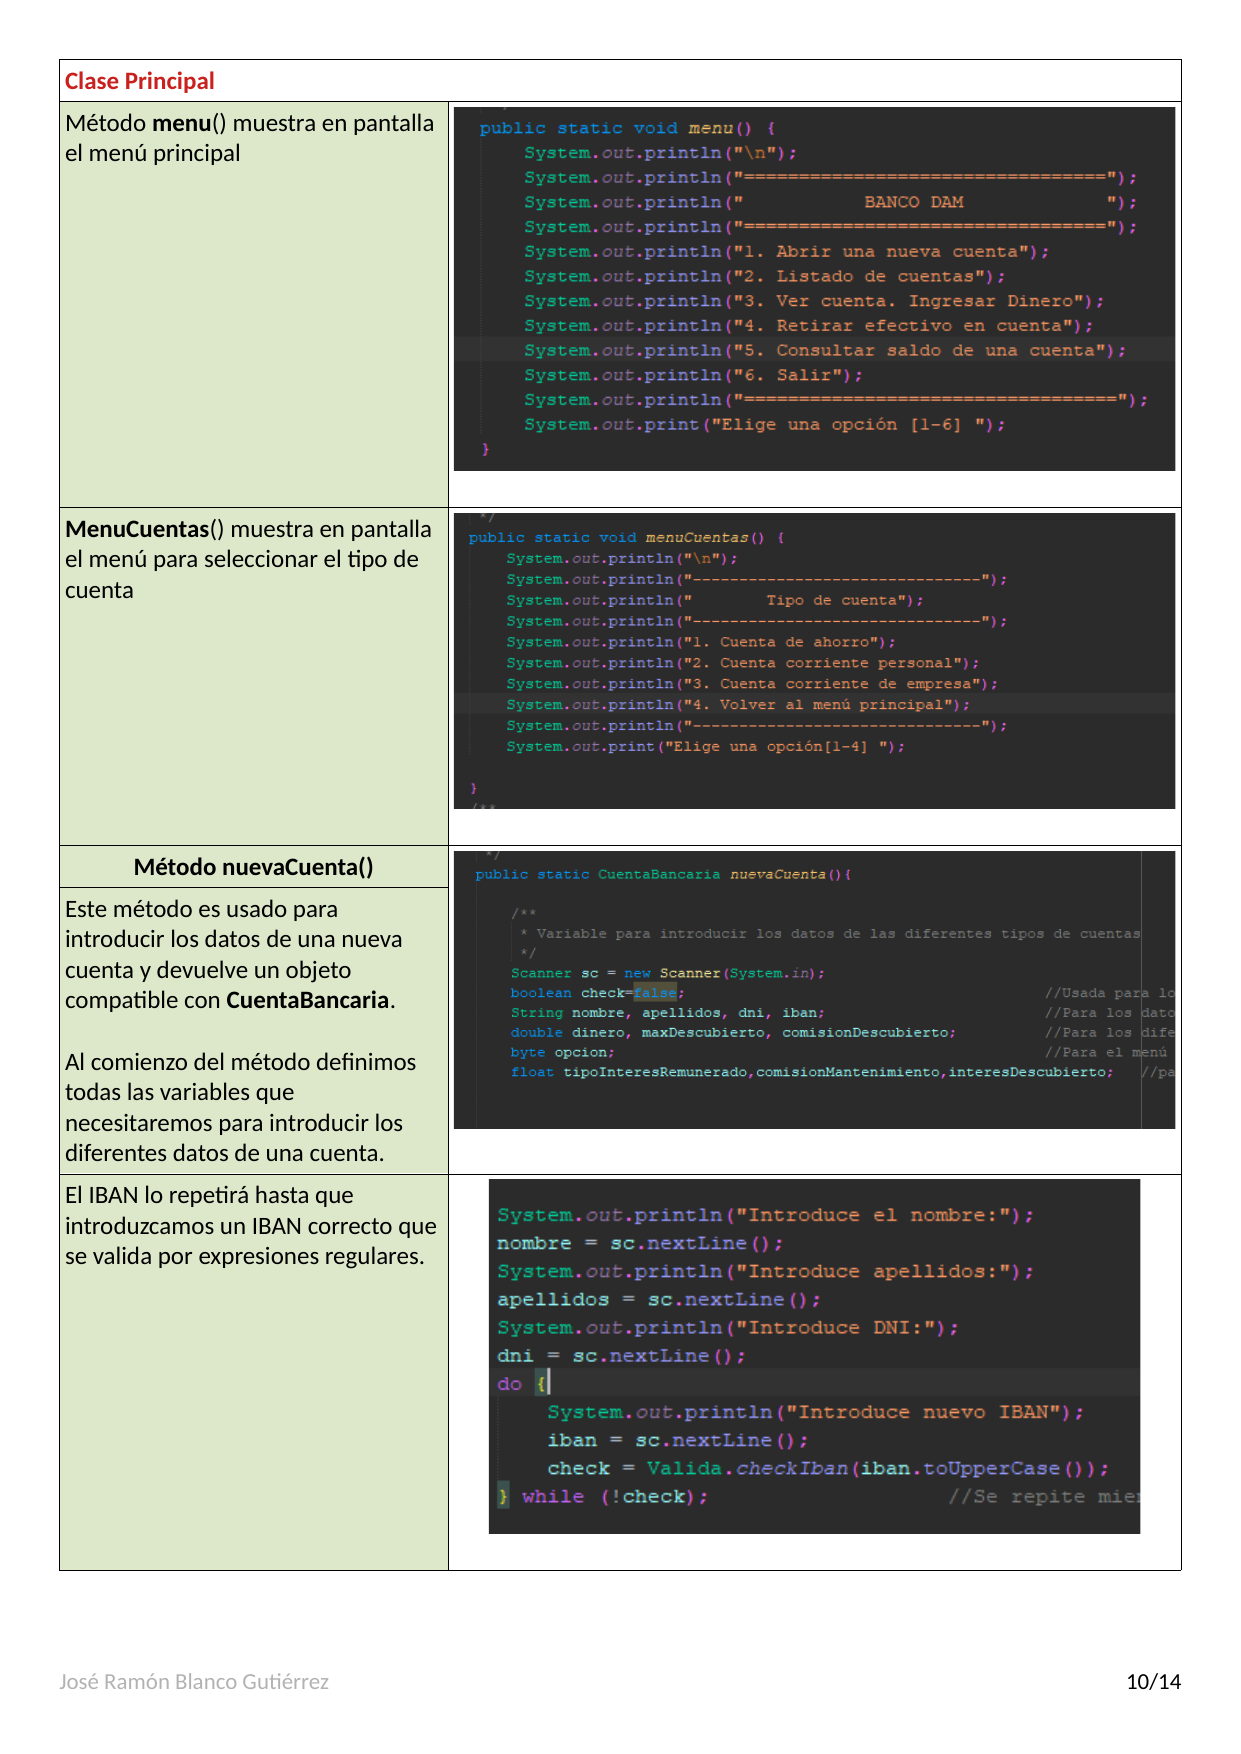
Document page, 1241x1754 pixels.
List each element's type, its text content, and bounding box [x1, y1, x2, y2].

table_cell Este método es usado para introducir los datos de una nueva cuenta y devuelve un objeto compatible con CuentaBancaria. Al comienzo del método definimos todas las variables que necesitaremos para introducir los diferentes datos de una cuenta. [60, 888, 448, 1173]
table_cell [449, 102, 1181, 507]
table_cell MenuCuentas() muestra en pantalla el menú para seleccionar el tipo de cuenta [60, 508, 448, 845]
picture [453, 107, 1176, 471]
table_cell [449, 508, 1181, 845]
table_cell El IBAN lo repetirá hasta que introduzcamos un IBAN correcto que se valida por expresiones regulares. [60, 1175, 448, 1570]
picture [488, 1179, 1141, 1534]
table_header Clase Principal [60, 60, 1181, 101]
table_cell [449, 1175, 1181, 1570]
table_cell Método nuevaCuenta() [60, 846, 448, 887]
picture [453, 851, 1176, 1129]
table_cell Método menu() muestra en pantalla el menú principal [60, 102, 448, 507]
table_cell [449, 846, 1181, 1173]
picture [453, 513, 1176, 809]
